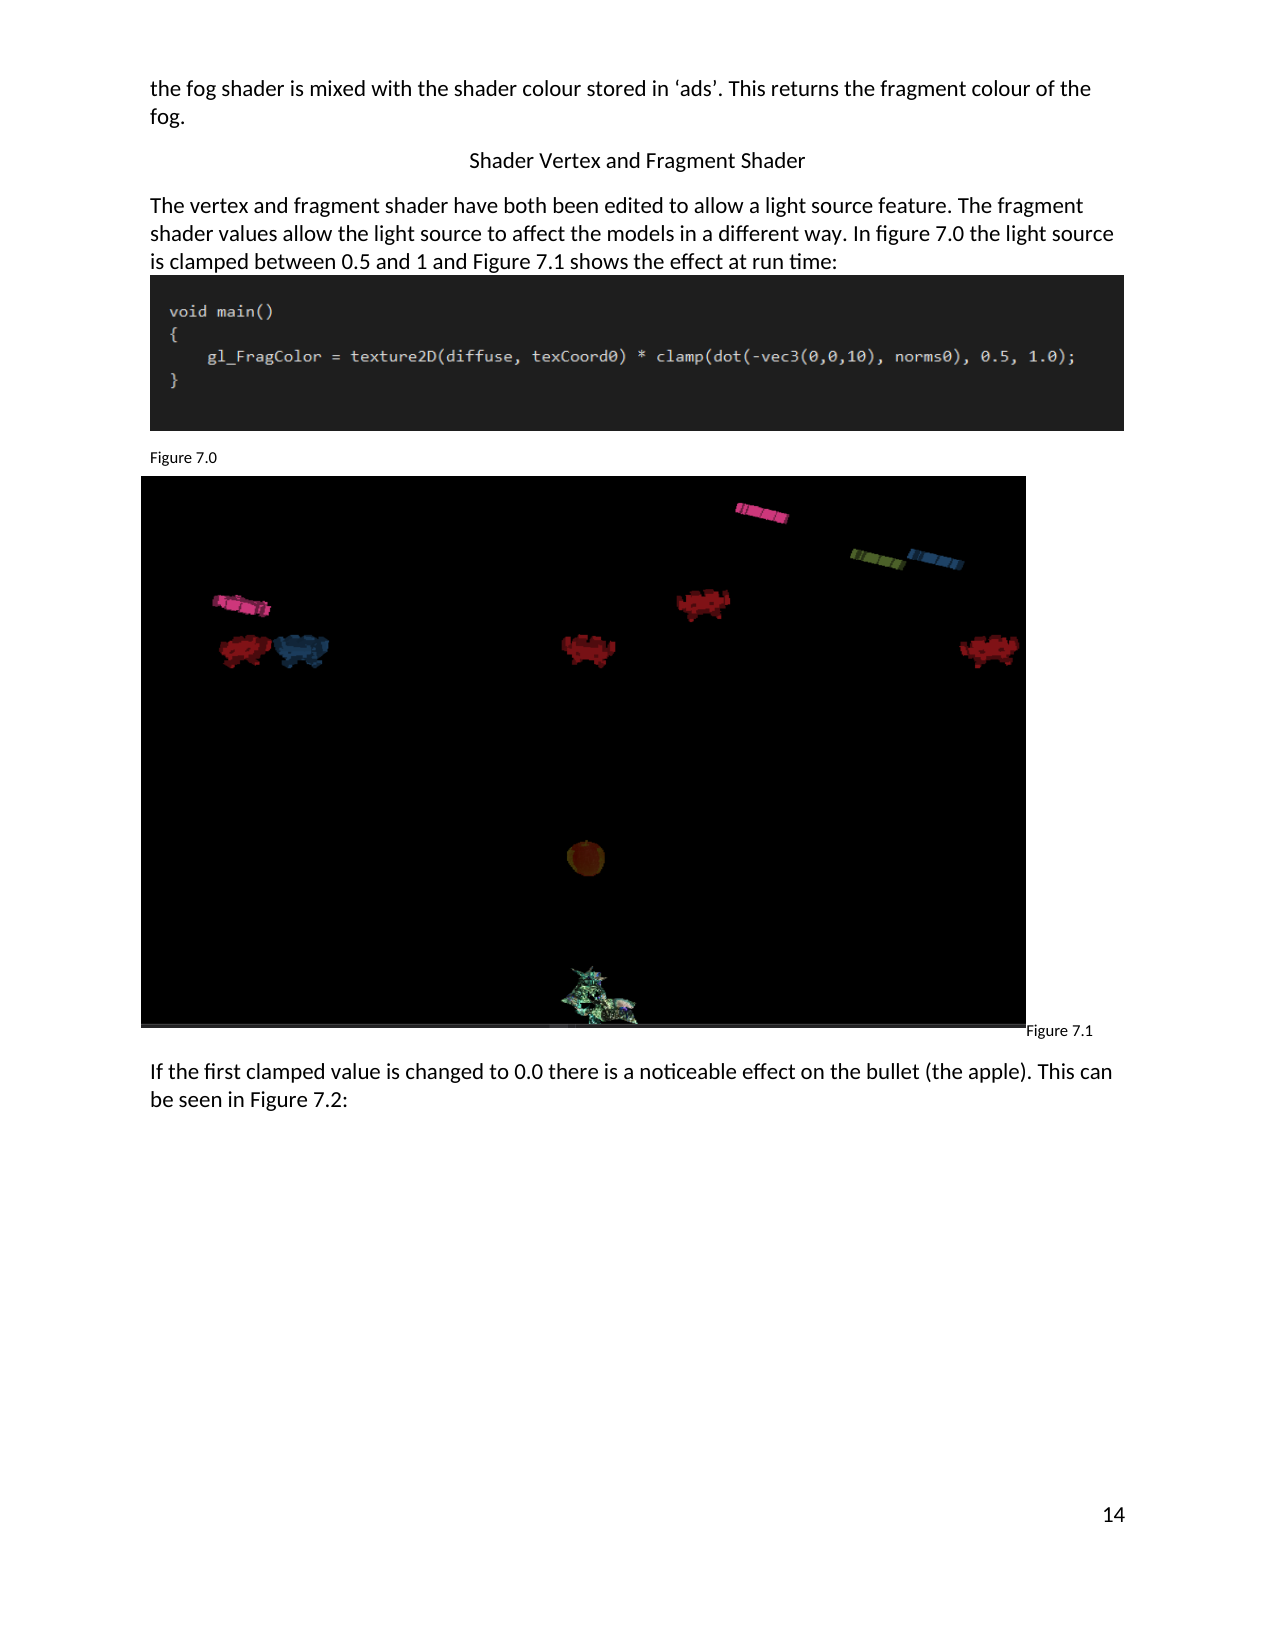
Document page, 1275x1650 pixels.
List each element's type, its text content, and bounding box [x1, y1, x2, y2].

text Figure 7.0 [150, 447, 1125, 467]
text Figure 7.1 [150, 1020, 1125, 1040]
text Shader Vertex and Fragment Shader [150, 146, 1125, 174]
text The vertex and fragment shader have both been edited to allow a light source feature. The fragment shader values allow the light source to affect the models in a different way. In figure 7.0 the light source is clamped between 0.5 and 1 and Figure 7.1 shows the effect at run time: [150, 191, 1125, 430]
text the fog shader is mixed with the shader colour stored in ‘ads’. This returns the fragment colour of the fog. [150, 74, 1125, 130]
text If the first clamped value is changed to 0.0 there is a noticeable effect on the bullet (the apple). This can be seen in Figure 7.2: [150, 1057, 1125, 1113]
